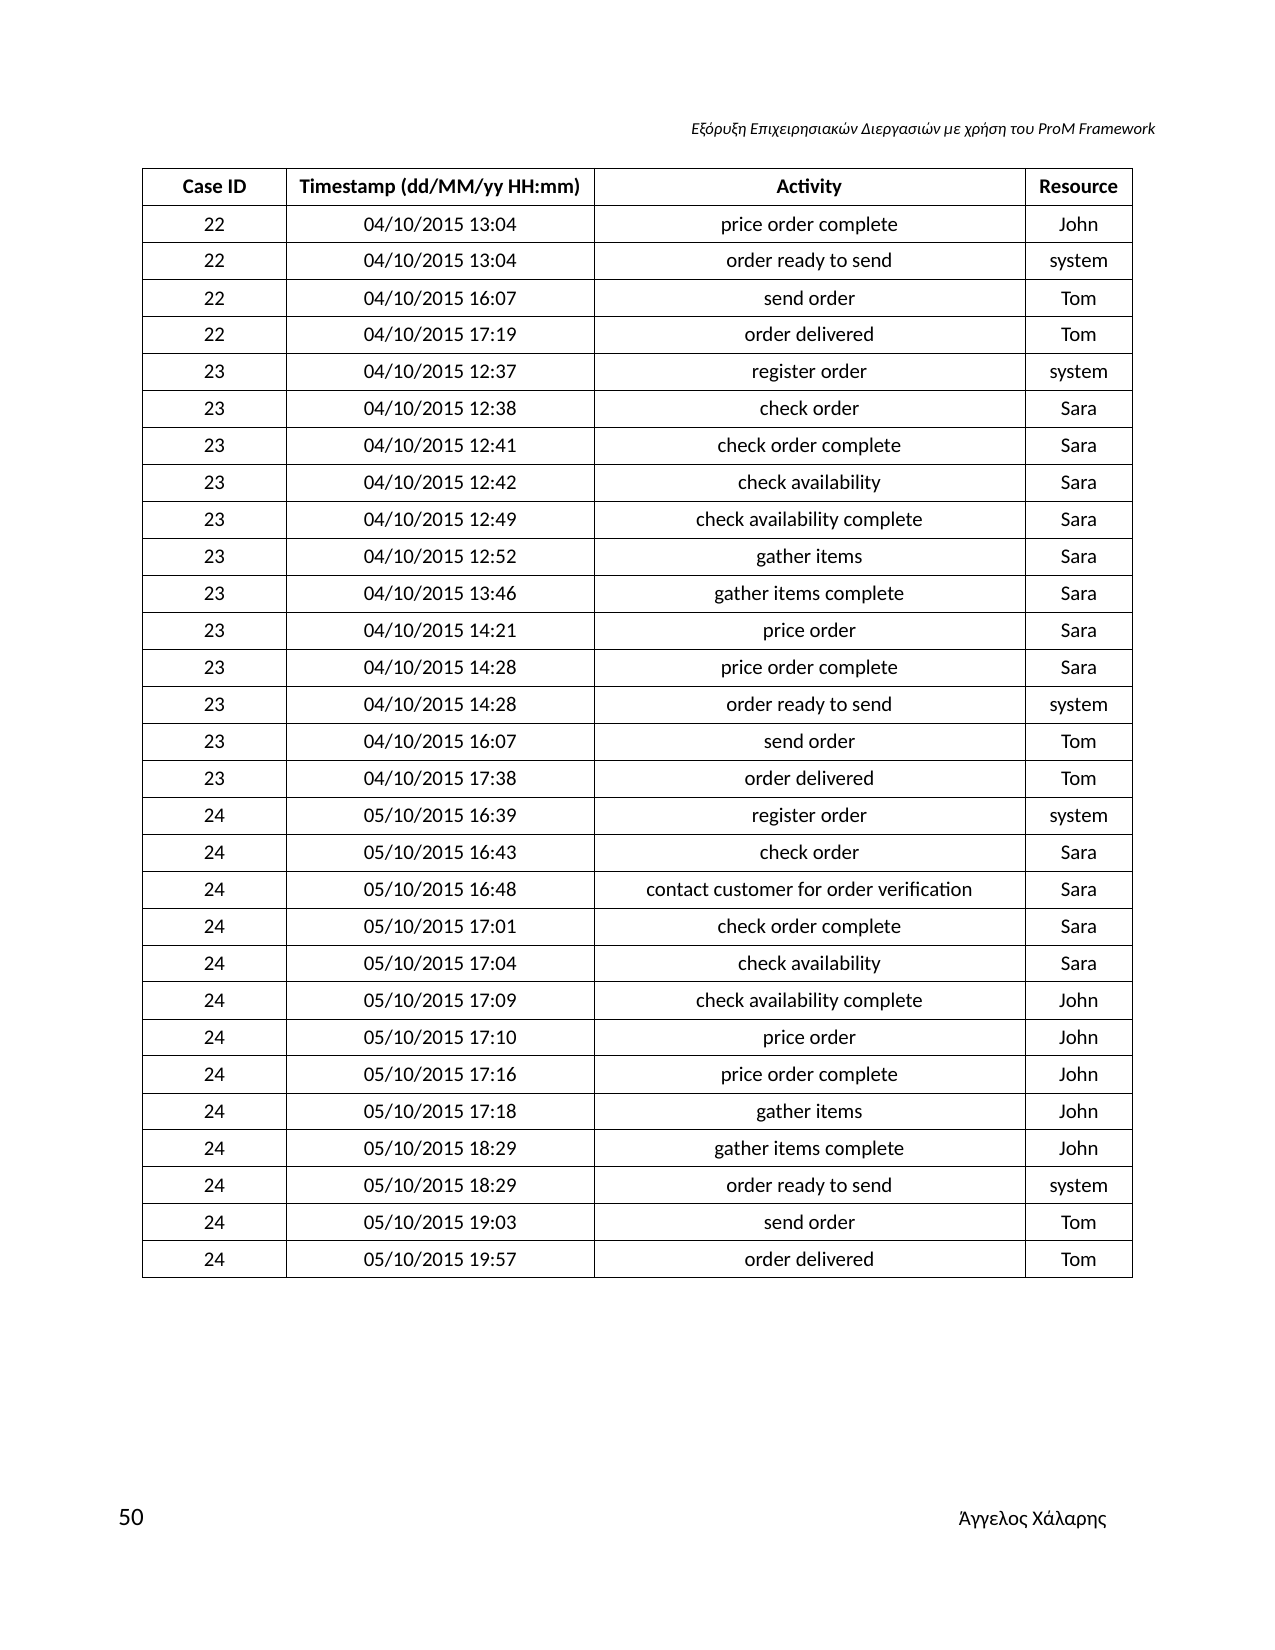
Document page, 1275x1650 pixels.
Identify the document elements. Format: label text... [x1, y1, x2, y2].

table_cell 04/10/2015 13:46 [287, 576, 594, 612]
table_cell 23 [143, 428, 286, 464]
table_cell Sara [1026, 946, 1132, 981]
table_cell 05/10/2015 17:01 [287, 909, 594, 944]
table_cell 05/10/2015 17:18 [287, 1094, 594, 1129]
table_cell Tom [1026, 317, 1132, 353]
table_cell register order [595, 798, 1025, 833]
table_cell 04/10/2015 12:42 [287, 465, 594, 501]
table_cell check availability [595, 946, 1025, 981]
table_cell system [1026, 687, 1132, 723]
table_cell 24 [143, 798, 286, 833]
table_cell Sara [1026, 650, 1132, 686]
table_cell price order [595, 1020, 1025, 1055]
table_cell 05/10/2015 18:29 [287, 1167, 594, 1203]
table_cell 23 [143, 391, 286, 427]
table_cell 05/10/2015 19:57 [287, 1241, 594, 1277]
table_cell price order complete [595, 206, 1025, 242]
table_cell check order complete [595, 909, 1025, 944]
table_cell Tom [1026, 724, 1132, 759]
table_cell John [1026, 1020, 1132, 1055]
table_cell 05/10/2015 16:43 [287, 835, 594, 871]
table_cell 23 [143, 502, 286, 538]
table_cell 24 [143, 946, 286, 981]
table_cell system [1026, 243, 1132, 279]
table_header Resource [1026, 169, 1132, 205]
table_cell 04/10/2015 14:28 [287, 687, 594, 723]
table_cell John [1026, 206, 1132, 242]
table_cell Sara [1026, 502, 1132, 538]
table_cell order ready to send [595, 1167, 1025, 1203]
table_cell Sara [1026, 613, 1132, 649]
table_cell check order [595, 391, 1025, 427]
table_cell 04/10/2015 17:19 [287, 317, 594, 353]
table_cell Tom [1026, 280, 1132, 316]
table_cell 23 [143, 465, 286, 501]
table_cell gather items [595, 1094, 1025, 1129]
table_cell Sara [1026, 539, 1132, 575]
table_cell 04/10/2015 13:04 [287, 243, 594, 279]
table_cell gather items complete [595, 1130, 1025, 1166]
table_cell 23 [143, 539, 286, 575]
table_cell 24 [143, 835, 286, 871]
table_cell system [1026, 1167, 1132, 1203]
table_cell 05/10/2015 18:29 [287, 1130, 594, 1166]
table_cell 04/10/2015 12:52 [287, 539, 594, 575]
table_cell 24 [143, 982, 286, 1018]
table_cell 24 [143, 1094, 286, 1129]
table_cell 24 [143, 1056, 286, 1092]
table_cell order ready to send [595, 243, 1025, 279]
table_cell 05/10/2015 17:09 [287, 982, 594, 1018]
table_cell 04/10/2015 13:04 [287, 206, 594, 242]
table_cell 23 [143, 724, 286, 759]
table_cell order ready to send [595, 687, 1025, 723]
table_cell check availability [595, 465, 1025, 501]
table_cell 22 [143, 243, 286, 279]
table_cell 22 [143, 280, 286, 316]
table_cell 24 [143, 1167, 286, 1203]
table_cell 05/10/2015 19:03 [287, 1204, 594, 1240]
table_cell 05/10/2015 16:39 [287, 798, 594, 833]
table_cell 24 [143, 872, 286, 907]
table_cell check availability complete [595, 982, 1025, 1018]
table_cell 05/10/2015 16:48 [287, 872, 594, 907]
table_cell check order [595, 835, 1025, 871]
table_cell 22 [143, 317, 286, 353]
table_cell order delivered [595, 761, 1025, 797]
table_cell 24 [143, 1130, 286, 1166]
table_header Case ID [143, 169, 286, 205]
table_cell check availability complete [595, 502, 1025, 538]
table_cell 05/10/2015 17:10 [287, 1020, 594, 1055]
table_cell 05/10/2015 17:16 [287, 1056, 594, 1092]
table_cell 04/10/2015 14:21 [287, 613, 594, 649]
table_cell 23 [143, 613, 286, 649]
table_cell send order [595, 724, 1025, 759]
table_cell gather items complete [595, 576, 1025, 612]
table_cell 23 [143, 761, 286, 797]
table_cell Sara [1026, 391, 1132, 427]
table_cell Sara [1026, 835, 1132, 871]
table_cell 22 [143, 206, 286, 242]
table_cell John [1026, 982, 1132, 1018]
table_cell send order [595, 1204, 1025, 1240]
table_cell price order complete [595, 1056, 1025, 1092]
table_cell system [1026, 354, 1132, 390]
table_cell 04/10/2015 17:38 [287, 761, 594, 797]
table_cell 23 [143, 576, 286, 612]
table_cell 04/10/2015 12:38 [287, 391, 594, 427]
table_cell 04/10/2015 16:07 [287, 724, 594, 759]
table_cell Sara [1026, 872, 1132, 907]
table_cell gather items [595, 539, 1025, 575]
table_cell Tom [1026, 1241, 1132, 1277]
table_cell 05/10/2015 17:04 [287, 946, 594, 981]
table_cell Tom [1026, 761, 1132, 797]
table_cell check order complete [595, 428, 1025, 464]
table_cell 04/10/2015 12:37 [287, 354, 594, 390]
table_cell John [1026, 1094, 1132, 1129]
table_header Timestamp (dd/MM/yy HH:mm) [287, 169, 594, 205]
table_cell 04/10/2015 16:07 [287, 280, 594, 316]
table_cell send order [595, 280, 1025, 316]
table_cell price order [595, 613, 1025, 649]
table_cell price order complete [595, 650, 1025, 686]
table_cell system [1026, 798, 1132, 833]
table_cell 24 [143, 909, 286, 944]
table_cell John [1026, 1130, 1132, 1166]
table_cell Tom [1026, 1204, 1132, 1240]
table_cell contact customer for order verification [595, 872, 1025, 907]
table_cell order delivered [595, 1241, 1025, 1277]
table_cell 23 [143, 687, 286, 723]
table_cell Sara [1026, 465, 1132, 501]
table_cell 24 [143, 1204, 286, 1240]
table_cell Sara [1026, 428, 1132, 464]
table_cell 24 [143, 1241, 286, 1277]
table_cell order delivered [595, 317, 1025, 353]
table_cell 23 [143, 650, 286, 686]
table_cell register order [595, 354, 1025, 390]
table_cell 24 [143, 1020, 286, 1055]
table_header Activity [595, 169, 1025, 205]
table_cell John [1026, 1056, 1132, 1092]
table_cell Sara [1026, 576, 1132, 612]
table_cell 23 [143, 354, 286, 390]
table_cell 04/10/2015 14:28 [287, 650, 594, 686]
table_cell 04/10/2015 12:49 [287, 502, 594, 538]
table_cell 04/10/2015 12:41 [287, 428, 594, 464]
table_cell Sara [1026, 909, 1132, 944]
